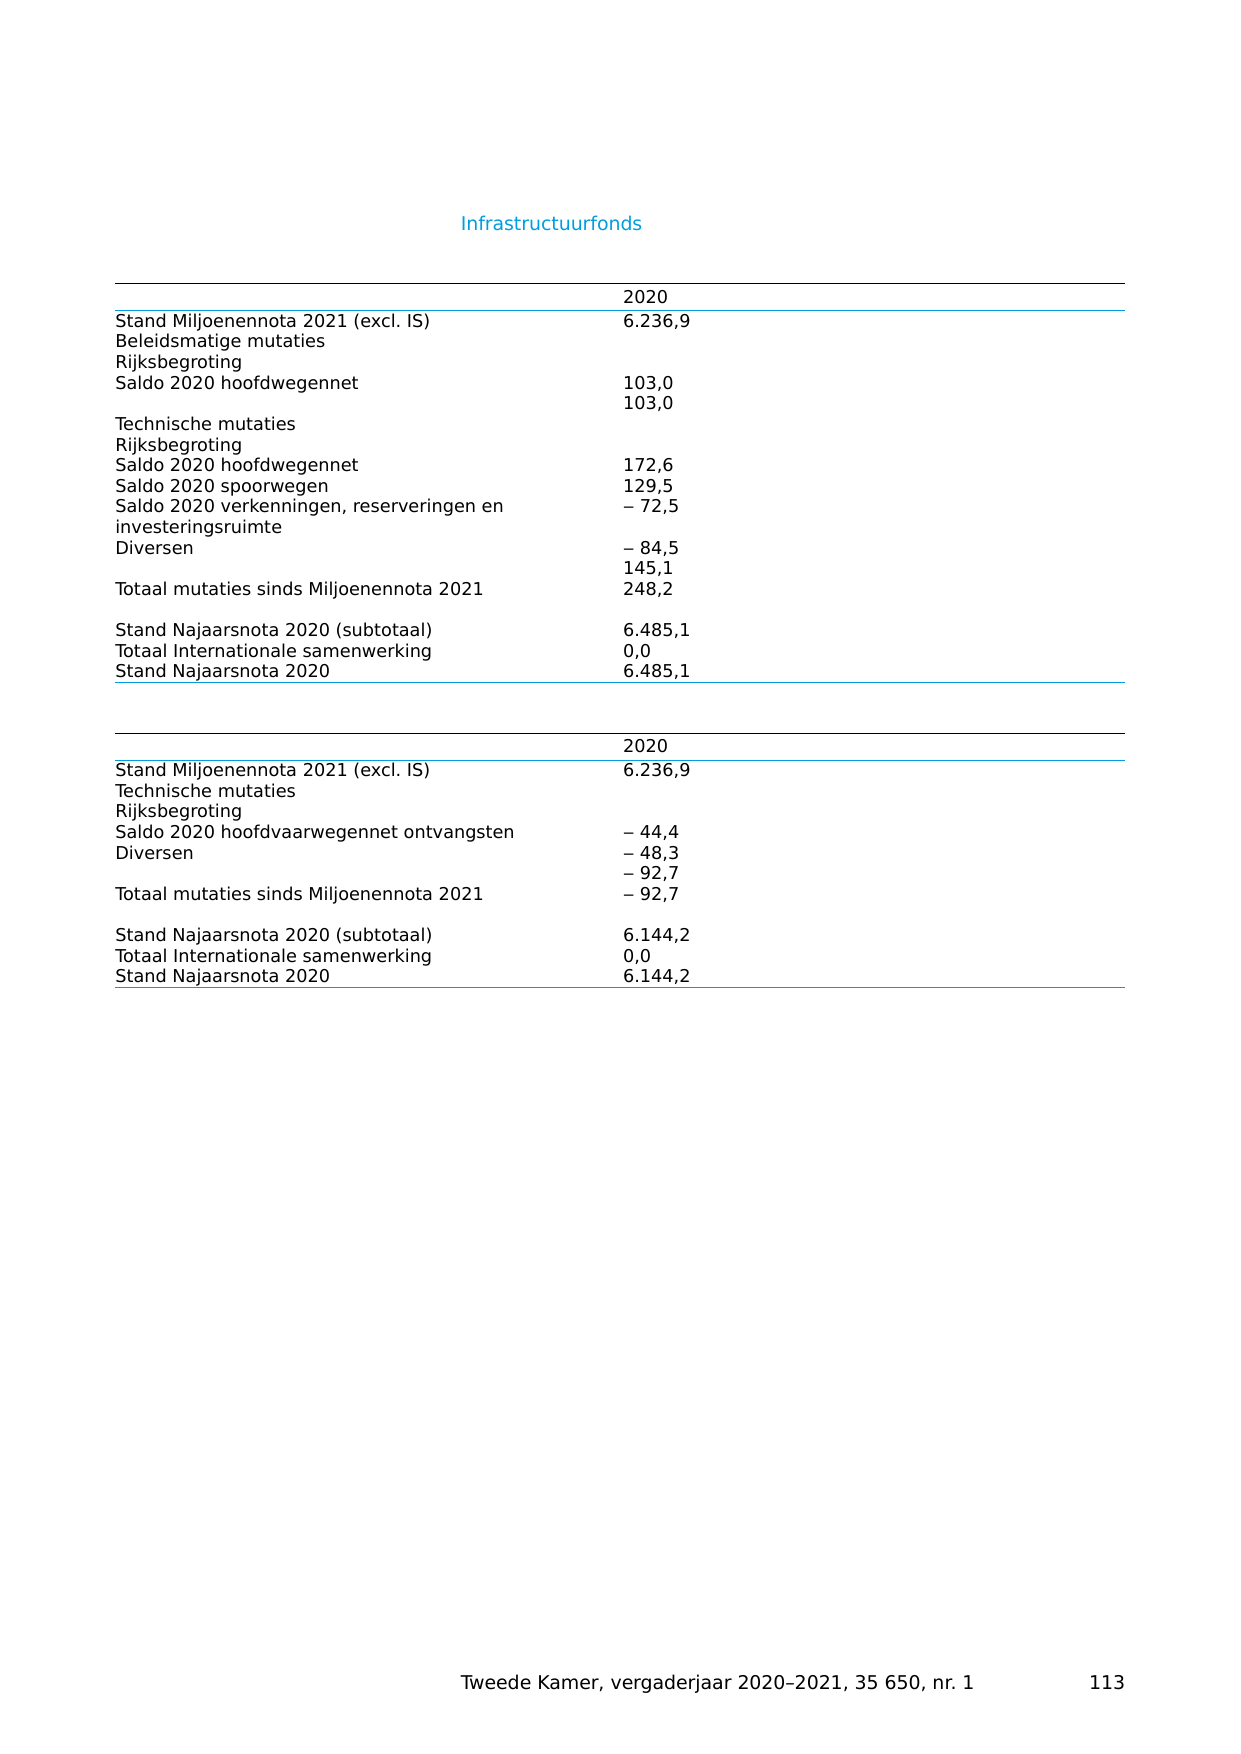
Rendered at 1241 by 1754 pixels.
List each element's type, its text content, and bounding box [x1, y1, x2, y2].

table_cell 6.144,2 [620, 966, 1125, 987]
table_cell Stand Miljoenennota 2021 (excl. IS) [115, 761, 620, 781]
table_cell 0,0 [620, 946, 1125, 966]
table_cell ‒ 92,7 [620, 884, 1125, 904]
table_cell Saldo 2020 verkenningen, reserveringen en investeringsruimte [115, 496, 620, 538]
table_cell Technische mutaties [115, 781, 620, 801]
table_cell Totaal mutaties sinds Miljoenennota 2021 [115, 884, 620, 904]
table_cell [115, 393, 620, 414]
table_cell [115, 284, 620, 310]
table_cell [115, 558, 620, 579]
table_cell 6.485,1 [620, 620, 1125, 641]
table_cell [620, 331, 1125, 352]
table_cell 248,2 [620, 579, 1125, 599]
table_cell Stand Najaarsnota 2020 [115, 661, 620, 682]
table_cell [620, 414, 1125, 434]
table_cell Totaal Internationale samenwerking [115, 946, 620, 966]
table_header INFRASTRUCTUURFONDS: UITGAVEN [115, 258, 1125, 283]
table_cell 129,5 [620, 476, 1125, 496]
table_cell 103,0 [620, 393, 1125, 414]
table_cell 6.236,9 [620, 761, 1125, 781]
table_cell Saldo 2020 spoorwegen [115, 476, 620, 496]
table_cell Stand Najaarsnota 2020 [115, 966, 620, 987]
table_cell [620, 801, 1125, 822]
table_cell 103,0 [620, 373, 1125, 393]
table_cell [620, 905, 1125, 925]
table_cell [115, 600, 620, 620]
table_cell 2020 [620, 284, 1125, 310]
table_cell Saldo 2020 hoofdwegennet [115, 455, 620, 476]
table_cell ‒ 72,5 [620, 496, 1125, 538]
table_cell ‒ 44,4 [620, 822, 1125, 843]
table_cell Stand Najaarsnota 2020 (subtotaal) [115, 925, 620, 946]
table_cell [620, 352, 1125, 373]
table_cell 6.144,2 [620, 925, 1125, 946]
table_cell Rijksbegroting [115, 352, 620, 373]
table_cell 6.236,9 [620, 311, 1125, 331]
table_cell 172,6 [620, 455, 1125, 476]
table_cell Stand Miljoenennota 2021 (excl. IS) [115, 311, 620, 331]
table_cell [620, 600, 1125, 620]
table_header INFRASTRUCTUURFONDS: NIET-BELASTINGONTVANGSTEN [115, 708, 1125, 733]
table_cell Totaal Internationale samenwerking [115, 641, 620, 661]
table_cell 0,0 [620, 641, 1125, 661]
table_cell Rijksbegroting [115, 801, 620, 822]
table_cell Beleidsmatige mutaties [115, 331, 620, 352]
table_cell Totaal mutaties sinds Miljoenennota 2021 [115, 579, 620, 599]
table_cell 6.485,1 [620, 661, 1125, 682]
table_cell Technische mutaties [115, 414, 620, 434]
table_cell Saldo 2020 hoofdwegennet [115, 373, 620, 393]
table_cell Saldo 2020 hoofdvaarwegennet ontvangsten [115, 822, 620, 843]
table_cell Diversen [115, 843, 620, 863]
table_cell ‒ 92,7 [620, 863, 1125, 884]
table_cell 145,1 [620, 558, 1125, 579]
table_cell [115, 905, 620, 925]
table_cell [620, 435, 1125, 455]
table_cell [115, 734, 620, 759]
table_cell 2020 [620, 734, 1125, 759]
title Infrastructuurfonds [461, 213, 1125, 235]
table_cell [115, 863, 620, 884]
table_cell ‒ 48,3 [620, 843, 1125, 863]
table_cell [620, 781, 1125, 801]
table_cell Stand Najaarsnota 2020 (subtotaal) [115, 620, 620, 641]
table_cell Diversen [115, 538, 620, 558]
table_cell Rijksbegroting [115, 435, 620, 455]
table_cell ‒ 84,5 [620, 538, 1125, 558]
